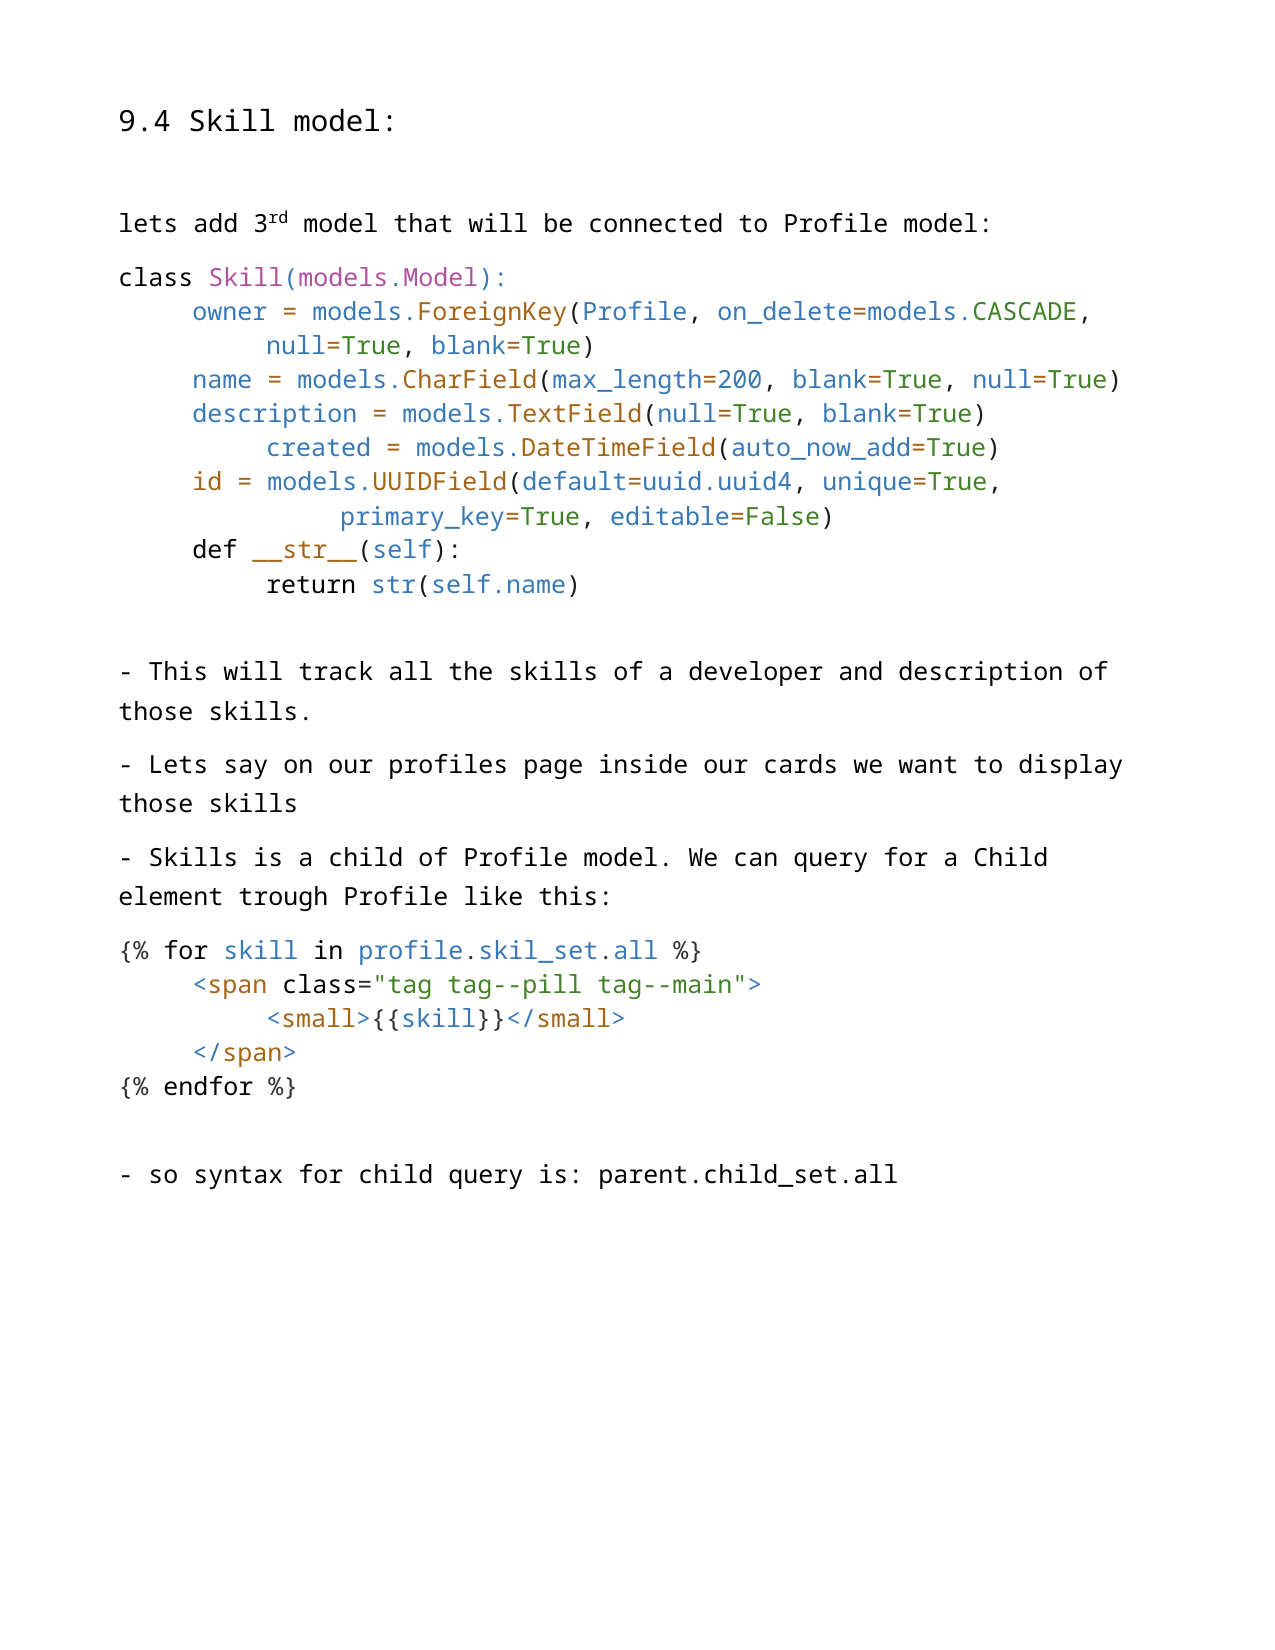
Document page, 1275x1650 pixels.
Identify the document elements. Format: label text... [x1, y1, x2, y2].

text <small>{{skill}}</small> [118, 1001, 1157, 1035]
text id = models.UUIDField(default=uuid.uuid4, unique=True, primary_key=True, editable=False) [118, 464, 1157, 532]
text - Lets say on our profiles page inside our cards we want to display those skills [118, 747, 1157, 820]
text lets add 3rd model that will be connected to Profile model: [118, 206, 1157, 240]
text {% for skill in profile.skil_set.all %} [118, 933, 1157, 967]
subtitle 9.4 Skill model: [118, 100, 1157, 140]
text <span class="tag tag--pill tag--main"> [118, 967, 1157, 1001]
text class Skill(models.Model): [118, 260, 1157, 294]
text name = models.CharField(max_length=200, blank=True, null=True) [118, 362, 1157, 396]
text description = models.TextField(null=True, blank=True) [118, 396, 1157, 430]
text - Skills is a child of Profile model. We can query for a Child element trough Profile like this: [118, 840, 1157, 913]
text </span> [118, 1035, 1157, 1069]
text return str(self.name) [118, 566, 1157, 600]
text def __str__(self): [118, 532, 1157, 566]
text - This will track all the skills of a developer and description of those skills. [118, 654, 1157, 727]
text {% endfor %} [118, 1069, 1157, 1103]
text owner = models.ForeignKey(Profile, on_delete=models.CASCADE, null=True, blank=True) [118, 294, 1157, 362]
text - so syntax for child query is: parent.child_set.all [118, 1157, 1157, 1191]
text created = models.DateTimeField(auto_now_add=True) [118, 430, 1157, 464]
